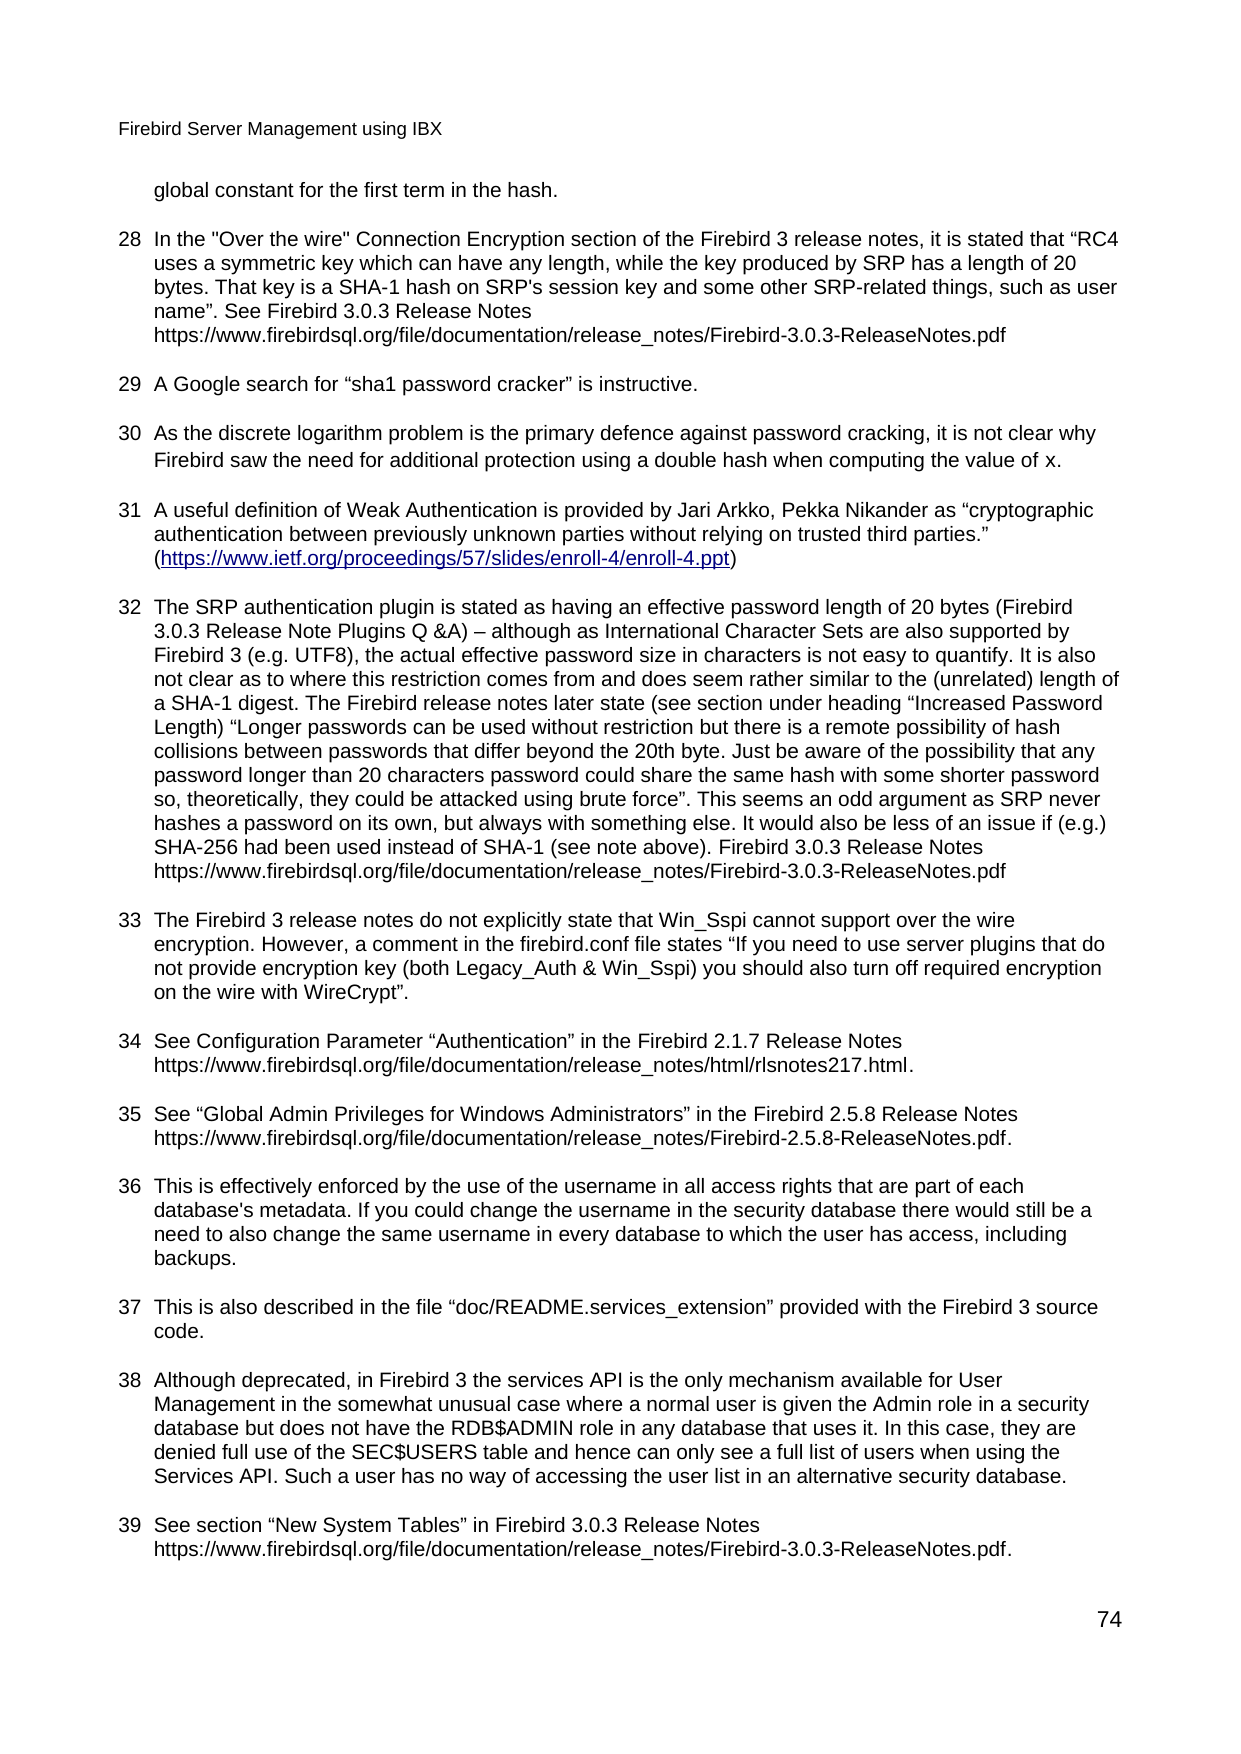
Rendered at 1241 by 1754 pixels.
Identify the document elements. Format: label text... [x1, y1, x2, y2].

text A Google search for “sha1 password cracker” is instructive. [118, 372, 1122, 396]
text As the discrete logarithm problem is the primary defence against password cracking, it is not clear why Firebird saw the need for additional protection using a double hash when computing the value of x. [118, 421, 1122, 473]
text See Configuration Parameter “Authentication” in the Firebird 2.1.7 Release Notes https://www.firebirdsql.org/file/documentation/release_notes/html/rlsnotes217.html. [118, 1028, 1122, 1076]
text This is effectively enforced by the use of the username in all access rights that are part of each database's metadata. If you could change the username in the security database there would still be a need to also change the same username in every database to which the user has access, including backups. [118, 1174, 1122, 1270]
text A useful definition of Weak Authentication is provided by Jari Arkko, Pekka Nikander as “cryptographic authentication between previously unknown parties without relying on trusted third parties.” (https://www.ietf.org/proceedings/57/slides/enroll-4/enroll-4.ppt) [118, 498, 1122, 570]
text Although deprecated, in Firebird 3 the services API is the only mechanism available for User Management in the somewhat unusual case where a normal user is given the Admin role in a security database but does not have the RDB$ADMIN role in any database that uses it. In this case, they are denied full use of the SEC$USERS table and hence can only see a full list of users when using the Services API. Such a user has no way of accessing the user list in an alternative security database. [118, 1368, 1122, 1488]
text The SRP authentication plugin is stated as having an effective password length of 20 bytes (Firebird 3.0.3 Release Note Plugins Q &A) – although as International Character Sets are also supported by Firebird 3 (e.g. UTF8), the actual effective password size in characters is not easy to quantify. It is also not clear as to where this restriction comes from and does seem rather similar to the (unrelated) length of a SHA-1 digest. The Firebird release notes later state (see section under heading “Increased Password Length) “Longer passwords can be used without restriction but there is a remote possibility of hash collisions between passwords that differ beyond the 20th byte. Just be aware of the possibility that any password longer than 20 characters password could share the same hash with some shorter password so, theoretically, they could be attacked using brute force”. This seems an odd argument as SRP never hashes a password on its own, but always with something else. It would also be less of an issue if (e.g.) SHA-256 had been used instead of SHA-1 (see note above). Firebird 3.0.3 Release Notes https://www.firebirdsql.org/file/documentation/release_notes/Firebird-3.0.3-ReleaseNotes.pdf [118, 595, 1122, 883]
text See “Global Admin Privileges for Windows Administrators” in the Firebird 2.5.8 Release Notes https://www.firebirdsql.org/file/documentation/release_notes/Firebird-2.5.8-ReleaseNotes.pdf. [118, 1101, 1122, 1149]
text In the "Over the wire" Connection Encryption section of the Firebird 3 release notes, it is stated that “RC4 uses a symmetric key which can have any length, while the key produced by SRP has a length of 20 bytes. That key is a SHA-1 hash on SRP's session key and some other SRP-related things, such as user name”. See Firebird 3.0.3 Release Notes https://www.firebirdsql.org/file/documentation/release_notes/Firebird-3.0.3-ReleaseNotes.pdf [118, 227, 1122, 347]
text See section “New System Tables” in Firebird 3.0.3 Release Notes https://www.firebirdsql.org/file/documentation/release_notes/Firebird-3.0.3-ReleaseNotes.pdf. [118, 1513, 1122, 1561]
text The Firebird 3 release notes do not explicitly state that Win_Sspi cannot support over the wire encryption. However, a comment in the firebird.conf file states “If you need to use server plugins that do not provide encryption key (both Legacy_Auth & Win_Sspi) you should also turn off required encryption on the wire with WireCrypt”. [118, 908, 1122, 1003]
text global constant for the first term in the hash. [118, 178, 1122, 202]
text This is also described in the file “doc/README.services_extension” provided with the Firebird 3 source code. [118, 1295, 1122, 1343]
